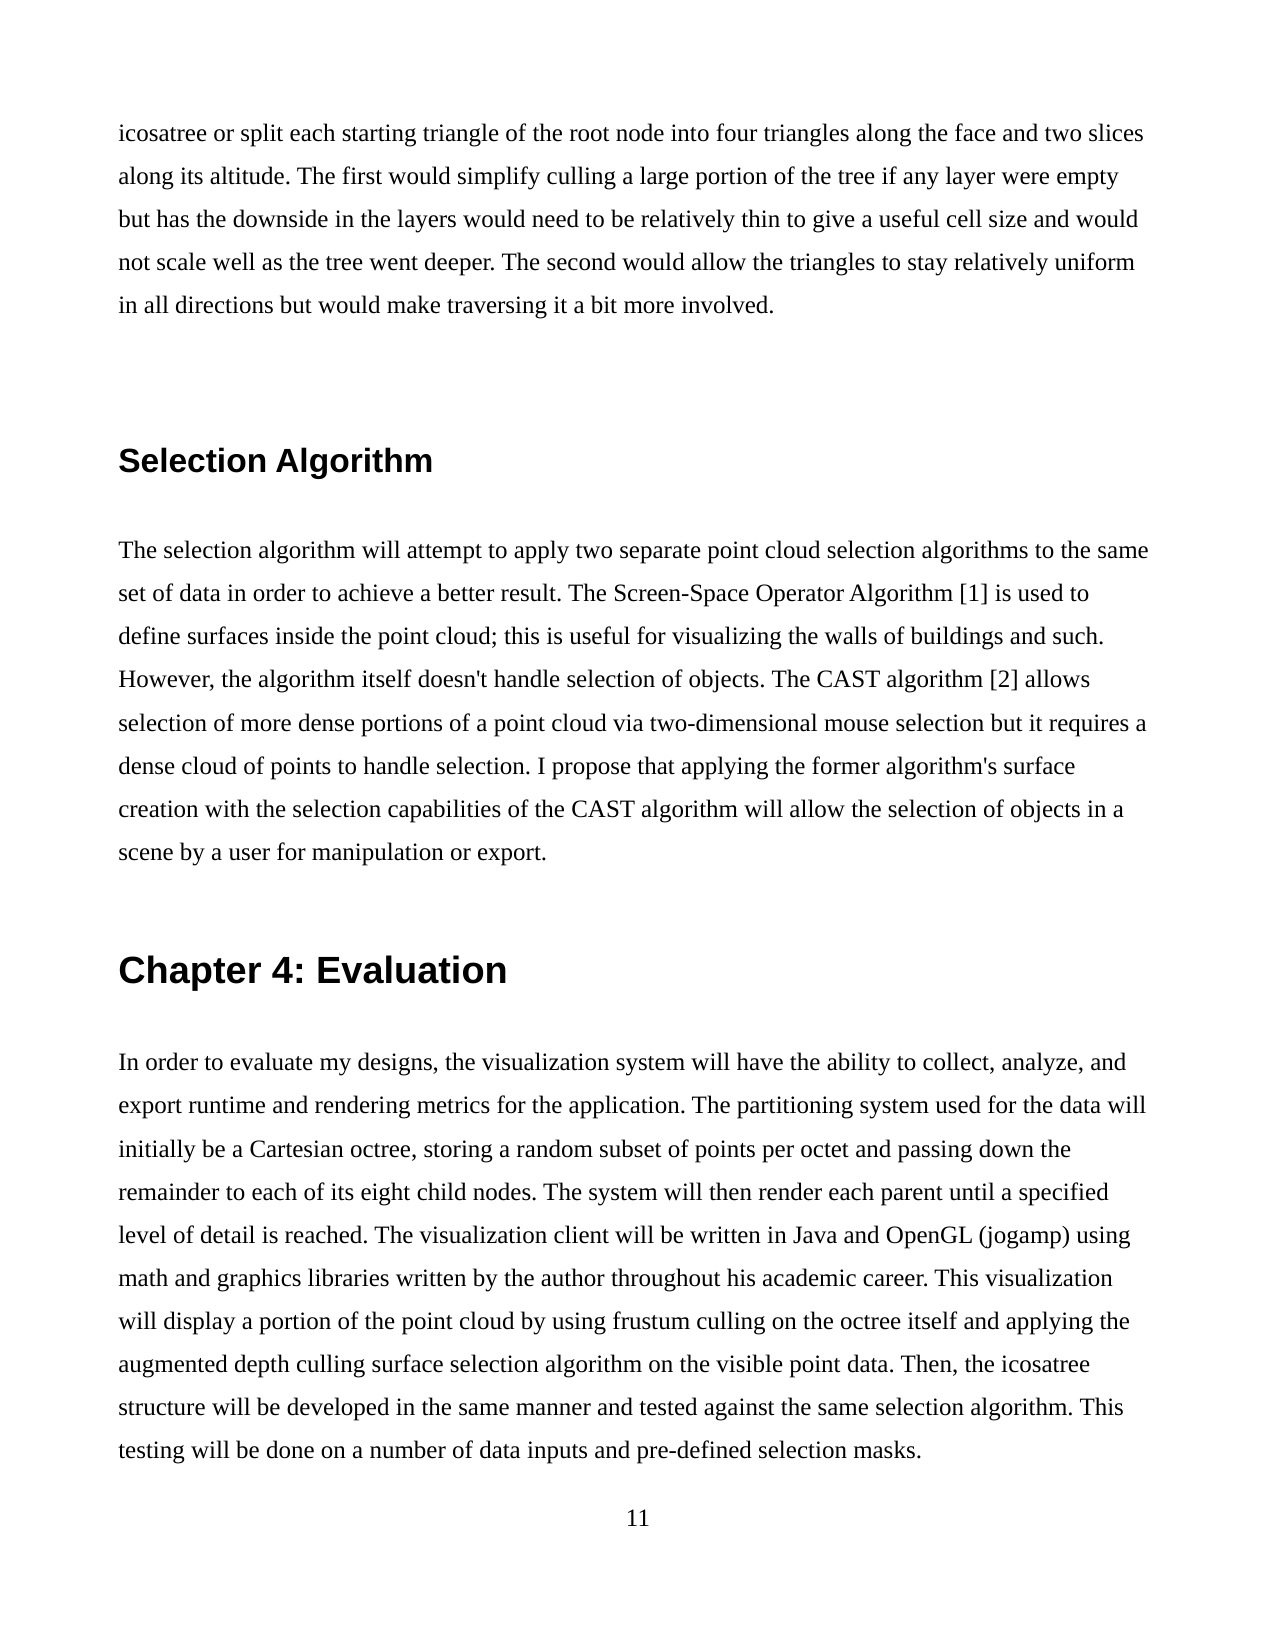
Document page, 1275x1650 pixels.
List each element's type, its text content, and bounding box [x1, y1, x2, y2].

text icosatree or split each starting triangle of the root node into four triangles along the face and two slices along its altitude. The first would simplify culling a large portion of the tree if any layer were empty but has the downside in the layers would need to be relatively thin to give a useful cell size and would not scale well as the tree went deeper. The second would allow the triangles to stay relatively uniform in all directions but would make traversing it a bit more involved. [118, 118, 1157, 319]
text The selection algorithm will attempt to apply two separate point cloud selection algorithms to the same set of data in order to achieve a better result. The Screen-Space Operator Algorithm [1] is used to define surfaces inside the point cloud; this is useful for visualizing the walls of buildings and such. However, the algorithm itself doesn't handle selection of objects. The CAST algorithm [2] allows selection of more dense portions of a point cloud via two-dimensional mouse selection but it requires a dense cloud of points to handle selection. I propose that applying the former algorithm's surface creation with the selection capabilities of the CAST algorithm will allow the selection of objects in a scene by a user for manipulation or export. [118, 535, 1157, 866]
text In order to evaluate my designs, the visualization system will have the ability to collect, analyze, and export runtime and rendering metrics for the application. The partitioning system used for the data will initially be a Cartesian octree, storing a random subset of points per octet and passing down the remainder to each of its eight child nodes. The system will then render each parent until a specified level of detail is reached. The visualization client will be written in Java and OpenGL (jogamp) using math and graphics libraries written by the author throughout his academic career. This visualization will display a portion of the point cloud by using frustum culling on the octree itself and applying the augmented depth culling surface selection algorithm on the visible point data. Then, the icosatree structure will be developed in the same manner and tested against the same selection algorithm. This testing will be done on a number of data inputs and pre-defined selection masks. [118, 1047, 1157, 1464]
subtitle Chapter 4: Evaluation [118, 948, 1157, 992]
subtitle Selection Algorithm [118, 441, 1157, 479]
